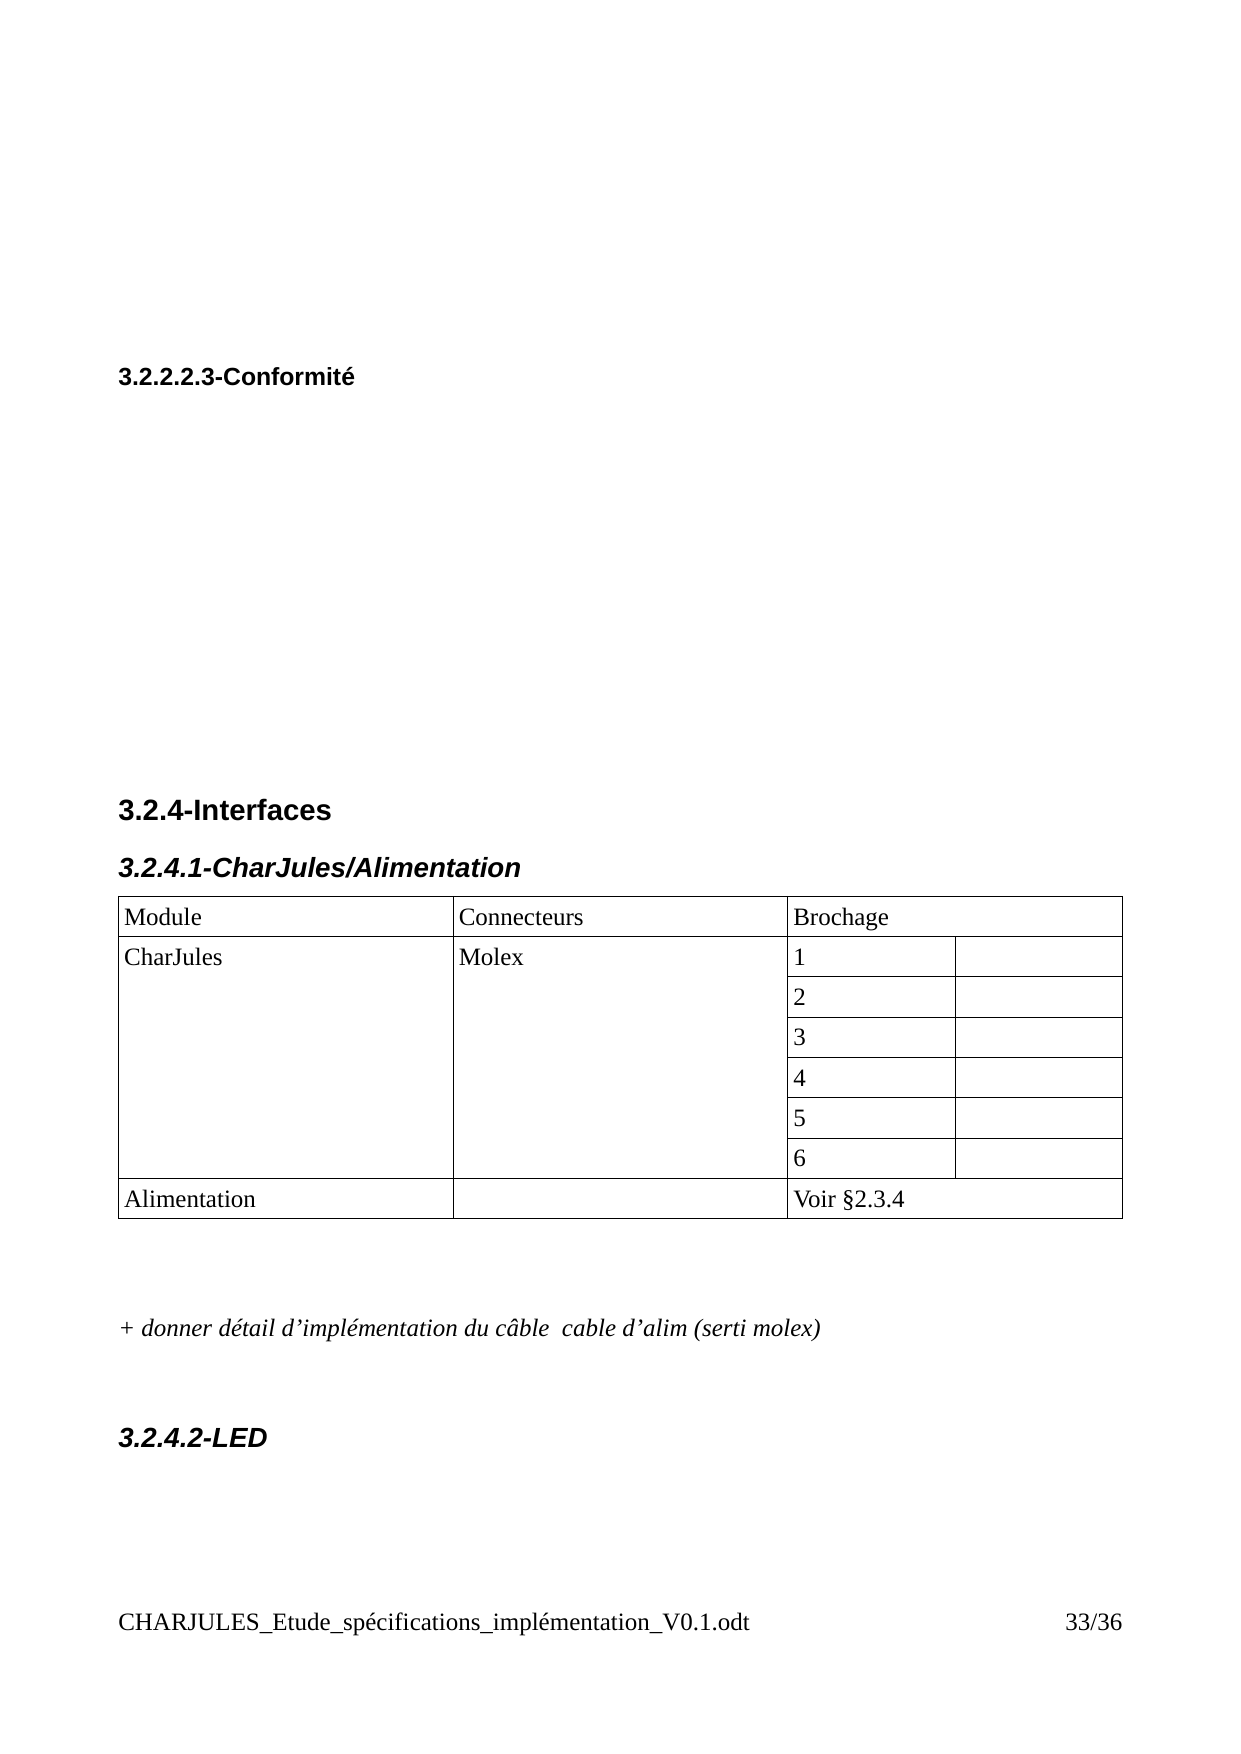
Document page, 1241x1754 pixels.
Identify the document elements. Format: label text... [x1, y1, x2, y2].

table_cell 2 [788, 977, 955, 1017]
table_cell 1 [788, 937, 955, 976]
table_header Connecteurs [454, 897, 787, 936]
subtitle 3.2.4.1-CharJules/Alimentation [118, 851, 1122, 883]
subtitle 3.2.4-Interfaces [118, 793, 1122, 826]
table_header Module [119, 897, 453, 936]
table_cell [956, 1098, 1122, 1138]
table_cell 6 [788, 1139, 955, 1178]
table_cell Molex [454, 937, 787, 1178]
table_cell Alimentation [119, 1179, 453, 1218]
table_cell CharJules [119, 937, 453, 1178]
table_cell 5 [788, 1098, 955, 1138]
table_cell [956, 937, 1122, 976]
subtitle 3.2.2.2.3-Conformité [118, 362, 1122, 391]
table_cell [454, 1179, 787, 1218]
table_cell [956, 977, 1122, 1017]
subtitle 3.2.4.2-LED [118, 1421, 1122, 1453]
table_header Brochage [788, 897, 1122, 936]
text + donner détail d’implémentation du câble cable d’alim (serti molex) [118, 1313, 1122, 1342]
table_cell Voir §2.3.4 [788, 1179, 1122, 1218]
table_cell [956, 1139, 1122, 1178]
table_cell [956, 1018, 1122, 1057]
table_cell [956, 1058, 1122, 1097]
table_cell 3 [788, 1018, 955, 1057]
table_cell 4 [788, 1058, 955, 1097]
